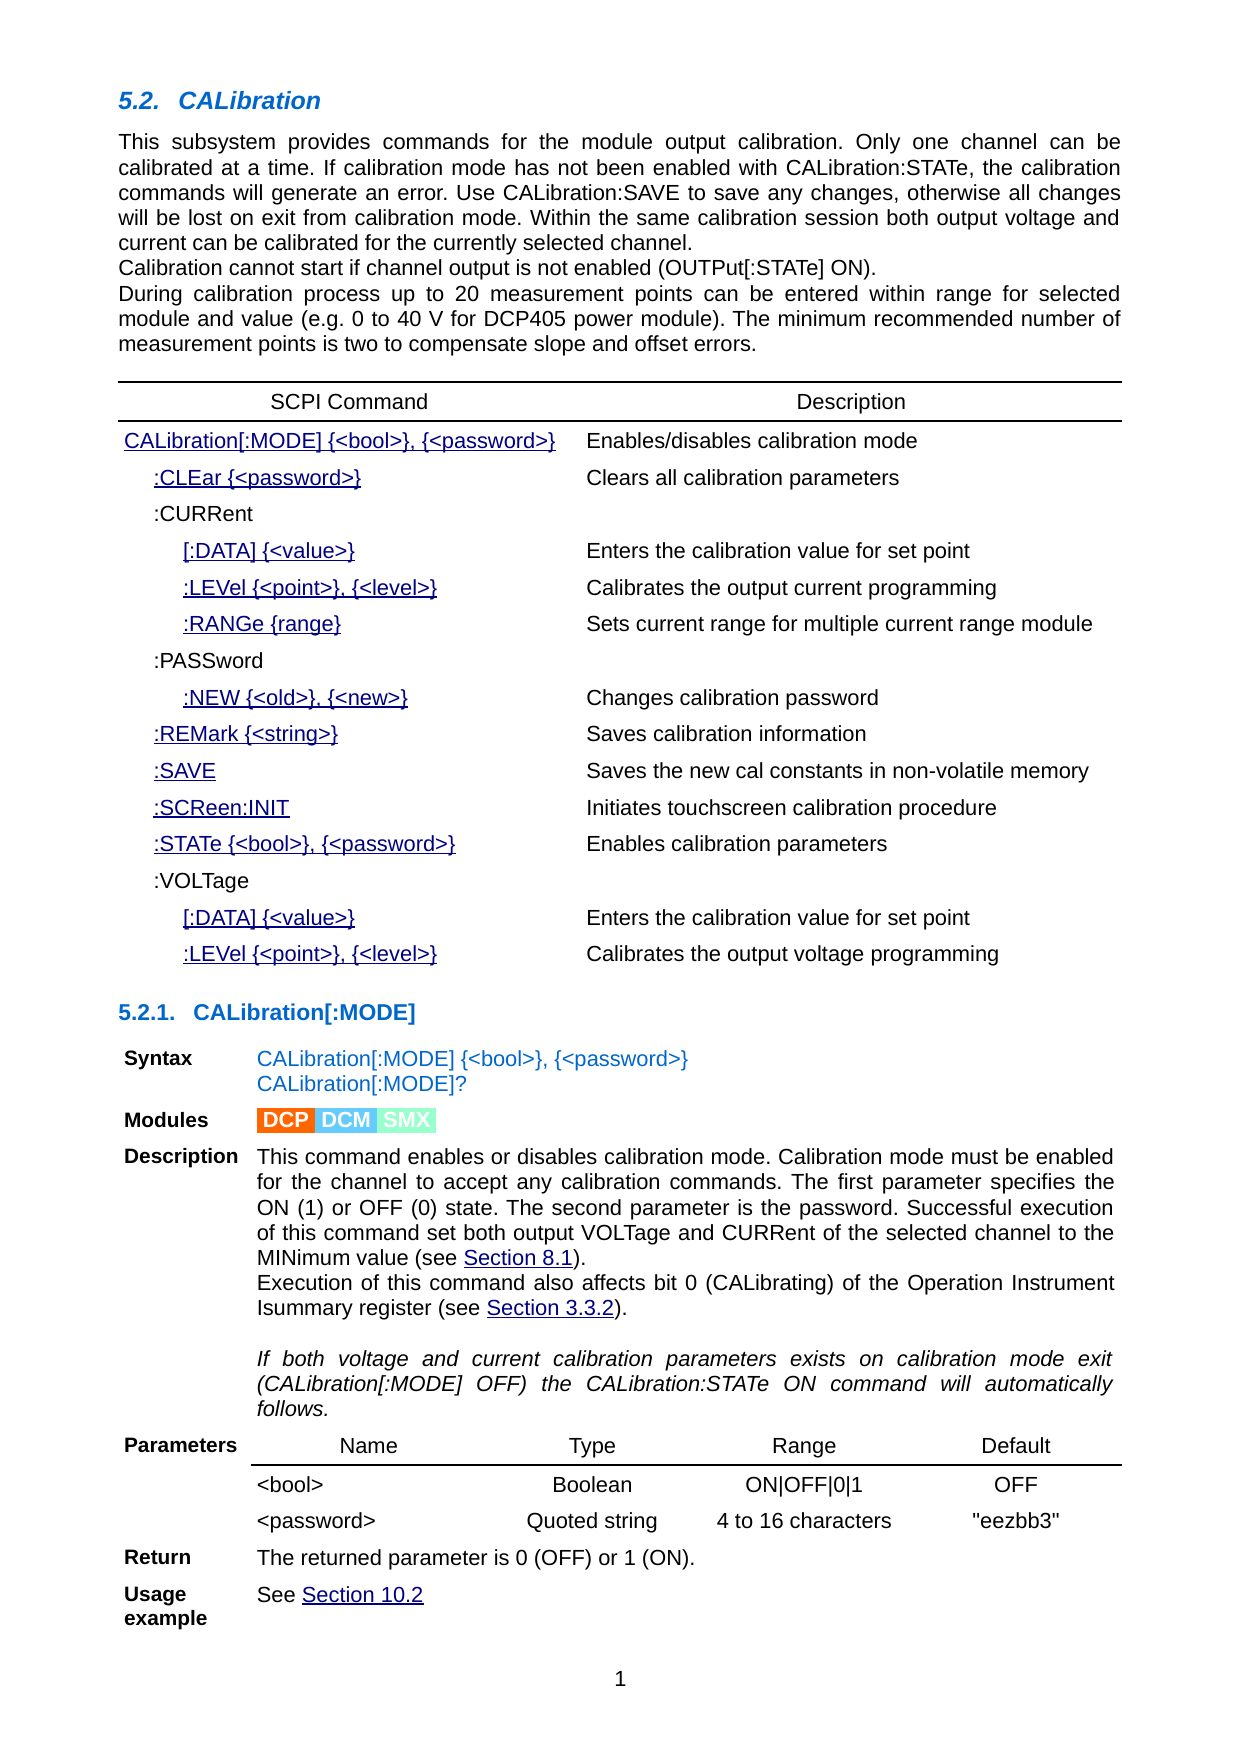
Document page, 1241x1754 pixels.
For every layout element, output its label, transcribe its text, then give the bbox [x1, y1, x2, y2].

table_cell Parameters [118, 1427, 251, 1502]
table_cell :STATe {<bool>}, {<password>} [118, 825, 580, 862]
table_cell Name [251, 1427, 486, 1464]
table_cell Calibrates the output voltage programming [580, 935, 1122, 972]
table_cell Enters the calibration value for set point [580, 532, 1122, 569]
table_cell OFF [910, 1466, 1122, 1502]
table_cell [580, 642, 1122, 679]
table_cell DCP DCM SMX [251, 1102, 1122, 1138]
table_cell Clears all calibration parameters [580, 459, 1122, 495]
table_cell Saves the new cal constants in non-volatile memory [580, 752, 1122, 789]
table_cell This command enables or disables calibration mode. Calibration mode must be enabled for the channel to accept any calibration commands. The first parameter specifies the ON (1) or OFF (0) state. The second parameter is the password. Successful execution of this command set both output VOLTage and CURRent of the selected channel to the MINimum value (see Section 8.1). Execution of this command also affects bit 0 (CALibrating) of the Operation Instrument Isummary register (see Section 3.3.2). If both voltage and current calibration parameters exists on calibration mode exit (CALibration[:MODE] OFF) the CALibration:STATe ON command will automatically follows. [251, 1138, 1122, 1427]
table_cell :PASSword [118, 642, 580, 679]
table_cell Enters the calibration value for set point [580, 899, 1122, 935]
table_cell Return [118, 1539, 251, 1576]
subtitle CALibration[:MODE] [118, 999, 1122, 1025]
table_cell Type [486, 1427, 698, 1464]
table_cell 4 to 16 characters [698, 1503, 910, 1539]
table_cell [118, 1503, 251, 1539]
table_cell :VOLTage [118, 862, 580, 899]
table_cell Boolean [486, 1466, 698, 1502]
table_header Syntax [118, 1040, 251, 1102]
table_cell :CLEar {<password>} [118, 459, 580, 495]
table_cell :REMark {<string>} [118, 715, 580, 752]
table_cell :NEW {<old>}, {<new>} [118, 679, 580, 715]
table_cell [580, 862, 1122, 899]
text This subsystem provides commands for the module output calibration. Only one channel can be calibrated at a time. If calibration mode has not been enabled with CALibration:STATe, the calibration commands will generate an error. Use CALibration:SAVE to save any changes, otherwise all changes will be lost on exit from calibration mode. Within the same calibration session both output voltage and current can be calibrated for the currently selected channel. [118, 129, 1122, 255]
table_cell Enables/disables calibration mode [580, 422, 1122, 459]
table_cell :SCReen:INIT [118, 789, 580, 825]
table_cell Modules [118, 1102, 251, 1138]
table_cell "eezbb3" [910, 1503, 1122, 1539]
table_cell Sets current range for multiple current range module [580, 605, 1122, 642]
subtitle CALibration [118, 86, 1122, 114]
table_cell Changes calibration password [580, 679, 1122, 715]
table_cell <password> [251, 1503, 486, 1539]
table_cell Range [698, 1427, 910, 1464]
table_cell :SAVE [118, 752, 580, 789]
table_header CALibration[:MODE] {<bool>}, {<password>} CALibration[:MODE]? [251, 1040, 1122, 1102]
table_cell Saves calibration information [580, 715, 1122, 752]
text During calibration process up to 20 measurement points can be entered within range for selected module and value (e.g. 0 to 40 V for DCP405 power module). The minimum recommended number of measurement points is two to compensate slope and offset errors. [118, 280, 1122, 356]
table_cell [:DATA] {<value>} [118, 532, 580, 569]
table_cell :LEVel {<point>}, {<level>} [118, 569, 580, 605]
table_cell Usage example [118, 1576, 251, 1635]
table_cell <bool> [251, 1466, 486, 1502]
table_cell [:DATA] {<value>} [118, 899, 580, 935]
table_header SCPI Command [118, 383, 580, 420]
text Calibration cannot start if channel output is not enabled (OUTPut[:STATe] ON). [118, 255, 1122, 280]
table_cell See Section 10.2 [251, 1576, 1122, 1635]
table_header Description [580, 383, 1122, 420]
table_cell :RANGe {range} [118, 605, 580, 642]
table_cell CALibration[:MODE] {<bool>}, {<password>} [118, 422, 580, 459]
table_cell Default [910, 1427, 1122, 1464]
table_cell The returned parameter is 0 (OFF) or 1 (ON). [251, 1539, 1122, 1576]
table_cell [580, 495, 1122, 532]
table_cell Quoted string [486, 1503, 698, 1539]
table_cell ON|OFF|0|1 [698, 1466, 910, 1502]
table_cell Description [118, 1138, 251, 1427]
table_cell Initiates touchscreen calibration procedure [580, 789, 1122, 825]
table_cell :LEVel {<point>}, {<level>} [118, 935, 580, 972]
table_cell Calibrates the output current programming [580, 569, 1122, 605]
table_cell :CURRent [118, 495, 580, 532]
table_cell Enables calibration parameters [580, 825, 1122, 862]
